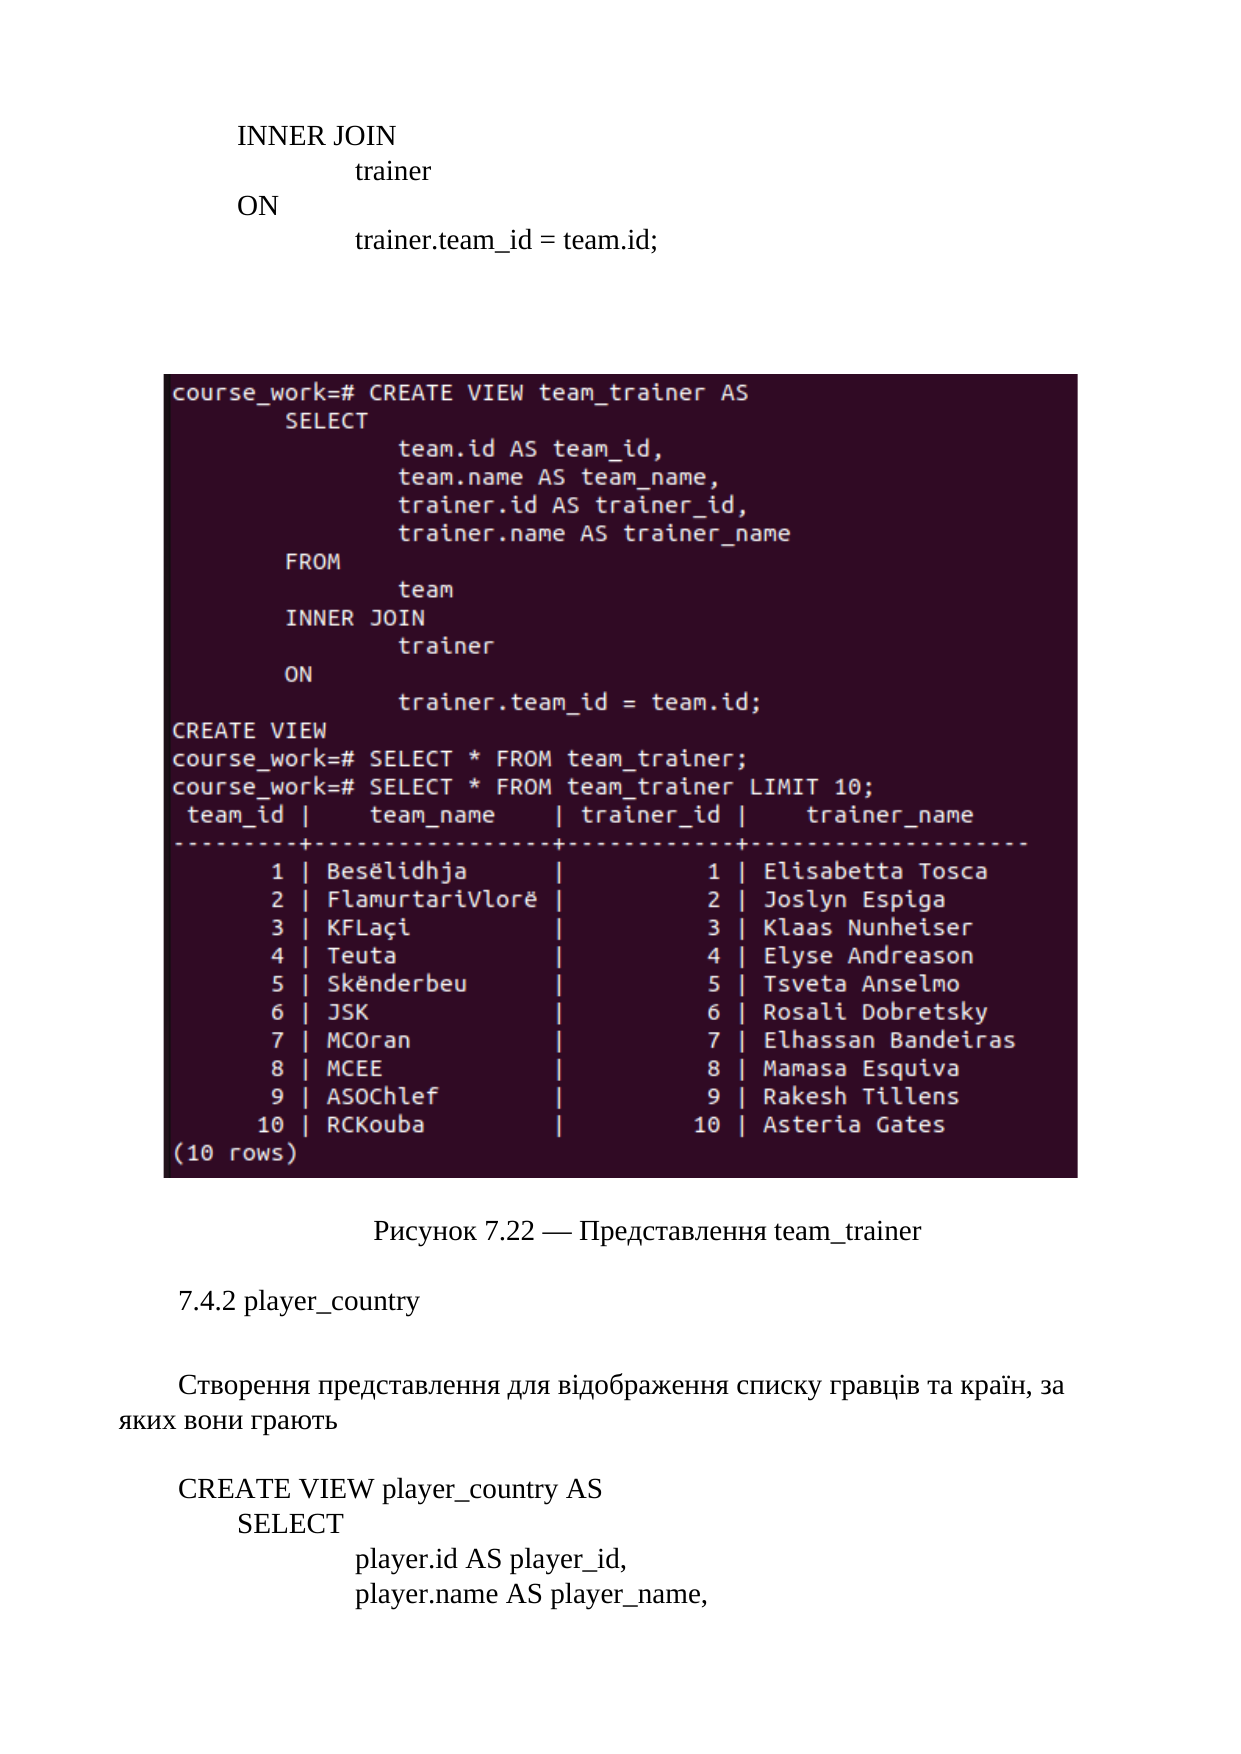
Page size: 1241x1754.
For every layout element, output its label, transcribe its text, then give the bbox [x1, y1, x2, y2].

text Створення представлення для відображення списку гравців та країн, за яких вони грають [119, 1367, 1117, 1435]
text trainer [119, 153, 1117, 186]
text ON [119, 188, 1117, 221]
text INNER JOIN [119, 118, 1117, 152]
text SELECT [119, 1506, 1117, 1540]
text CREATE VIEW player_country AS [119, 1471, 1117, 1505]
text player.id AS player_id, [119, 1541, 1117, 1574]
text trainer.team_id = team.id; [119, 222, 1117, 256]
text player.name AS player_name, [119, 1576, 1117, 1609]
subtitle 7.4.2 player_country [119, 1283, 1117, 1317]
picture [163, 374, 1078, 1178]
text Рисунок 7.22 — Представлення team_trainer [119, 1213, 1117, 1247]
